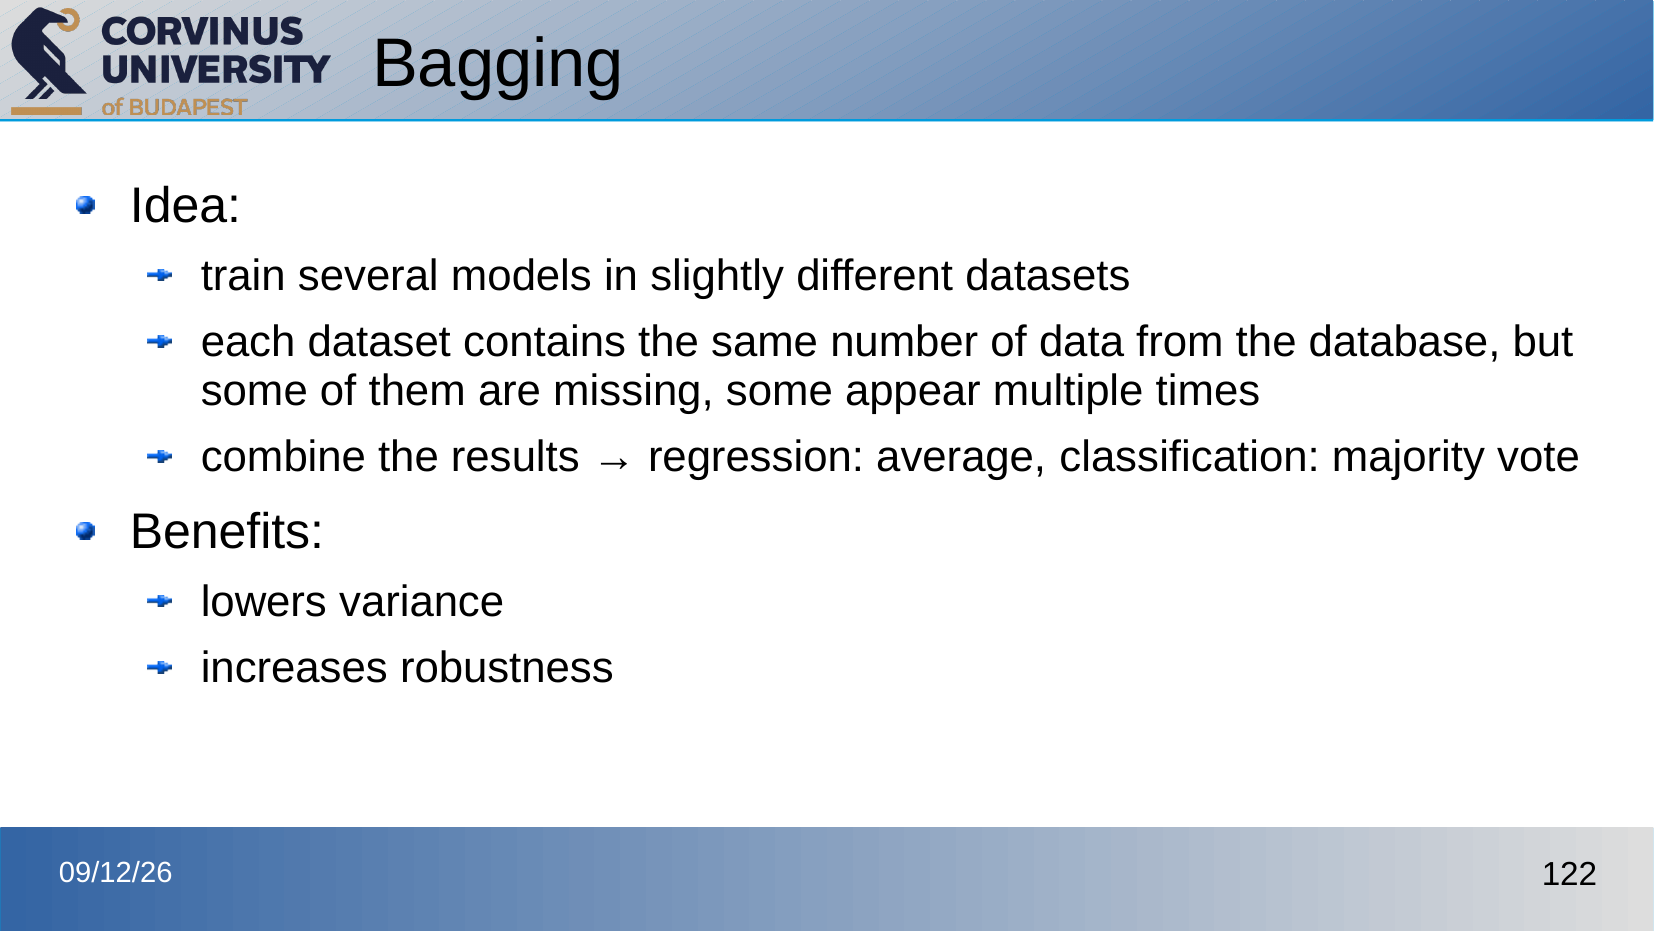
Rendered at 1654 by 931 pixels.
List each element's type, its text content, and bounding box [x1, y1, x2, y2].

picture [11, 7, 331, 115]
list Idea: train several models in slightly different datasets each dataset contains the same number of data from the database, but some of them are missing, some appear multiple times combine the results → regression: average, classification: majority vote Benefits: lowers variance increases robustness [59, 177, 1595, 768]
title Bagging [372, 23, 1625, 103]
